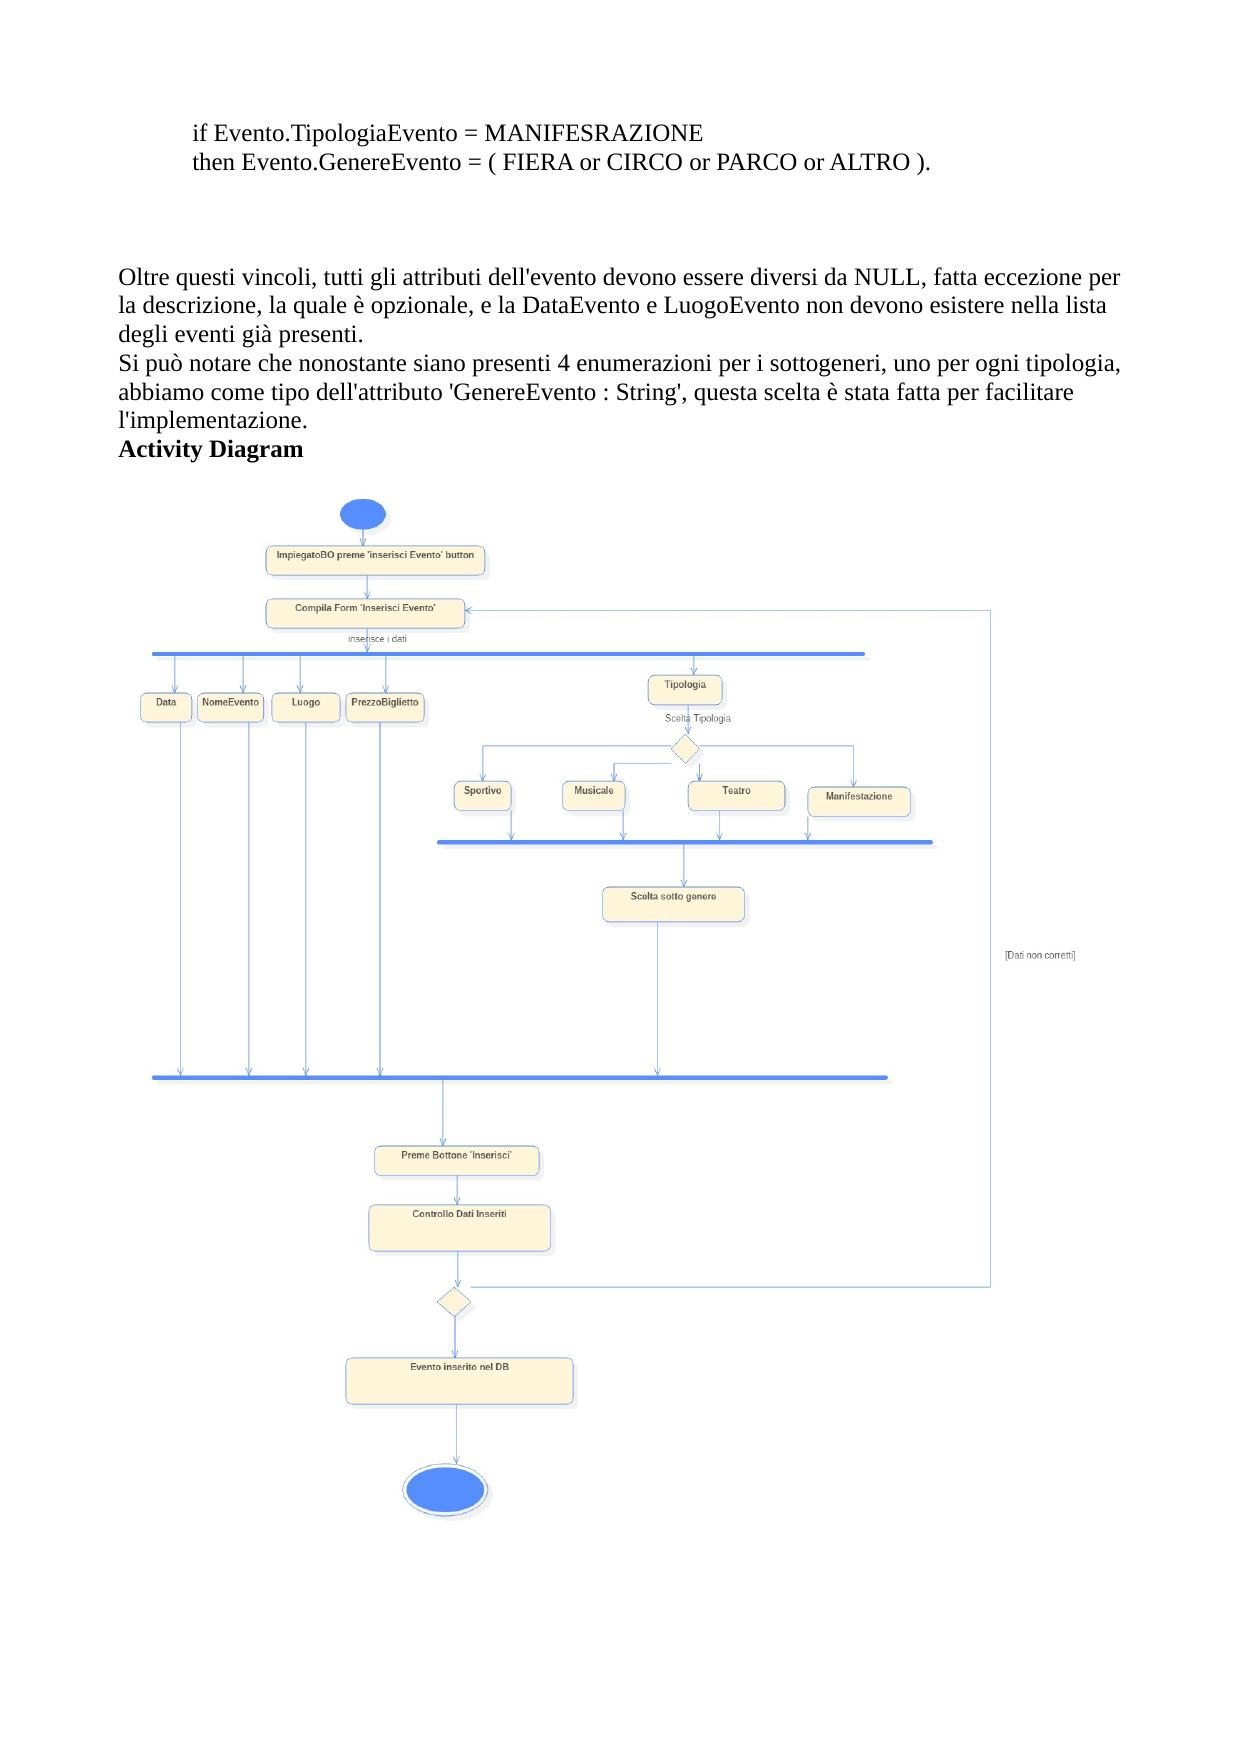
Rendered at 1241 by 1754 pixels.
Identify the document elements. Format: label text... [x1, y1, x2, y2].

text Si può notare che nonostante siano presenti 4 enumerazioni per i sottogeneri, uno per ogni tipologia, abbiamo come tipo dell'attributo 'GenereEvento : String', questa scelta è stata fatta per facilitare l'implementazione. [118, 348, 1122, 434]
text if Evento.TipologiaEvento = MANIFESRAZIONE [118, 118, 1122, 147]
text Activity Diagram [118, 434, 1122, 463]
picture [133, 491, 1107, 1545]
text Oltre questi vincoli, tutti gli attributi dell'evento devono essere diversi da NULL, fatta eccezione per la descrizione, la quale è opzionale, e la DataEvento e LuogoEvento non devono esistere nella lista degli eventi già presenti. [118, 262, 1122, 348]
text then Evento.GenereEvento = ( FIERA or CIRCO or PARCO or ALTRO ). [118, 147, 1122, 176]
